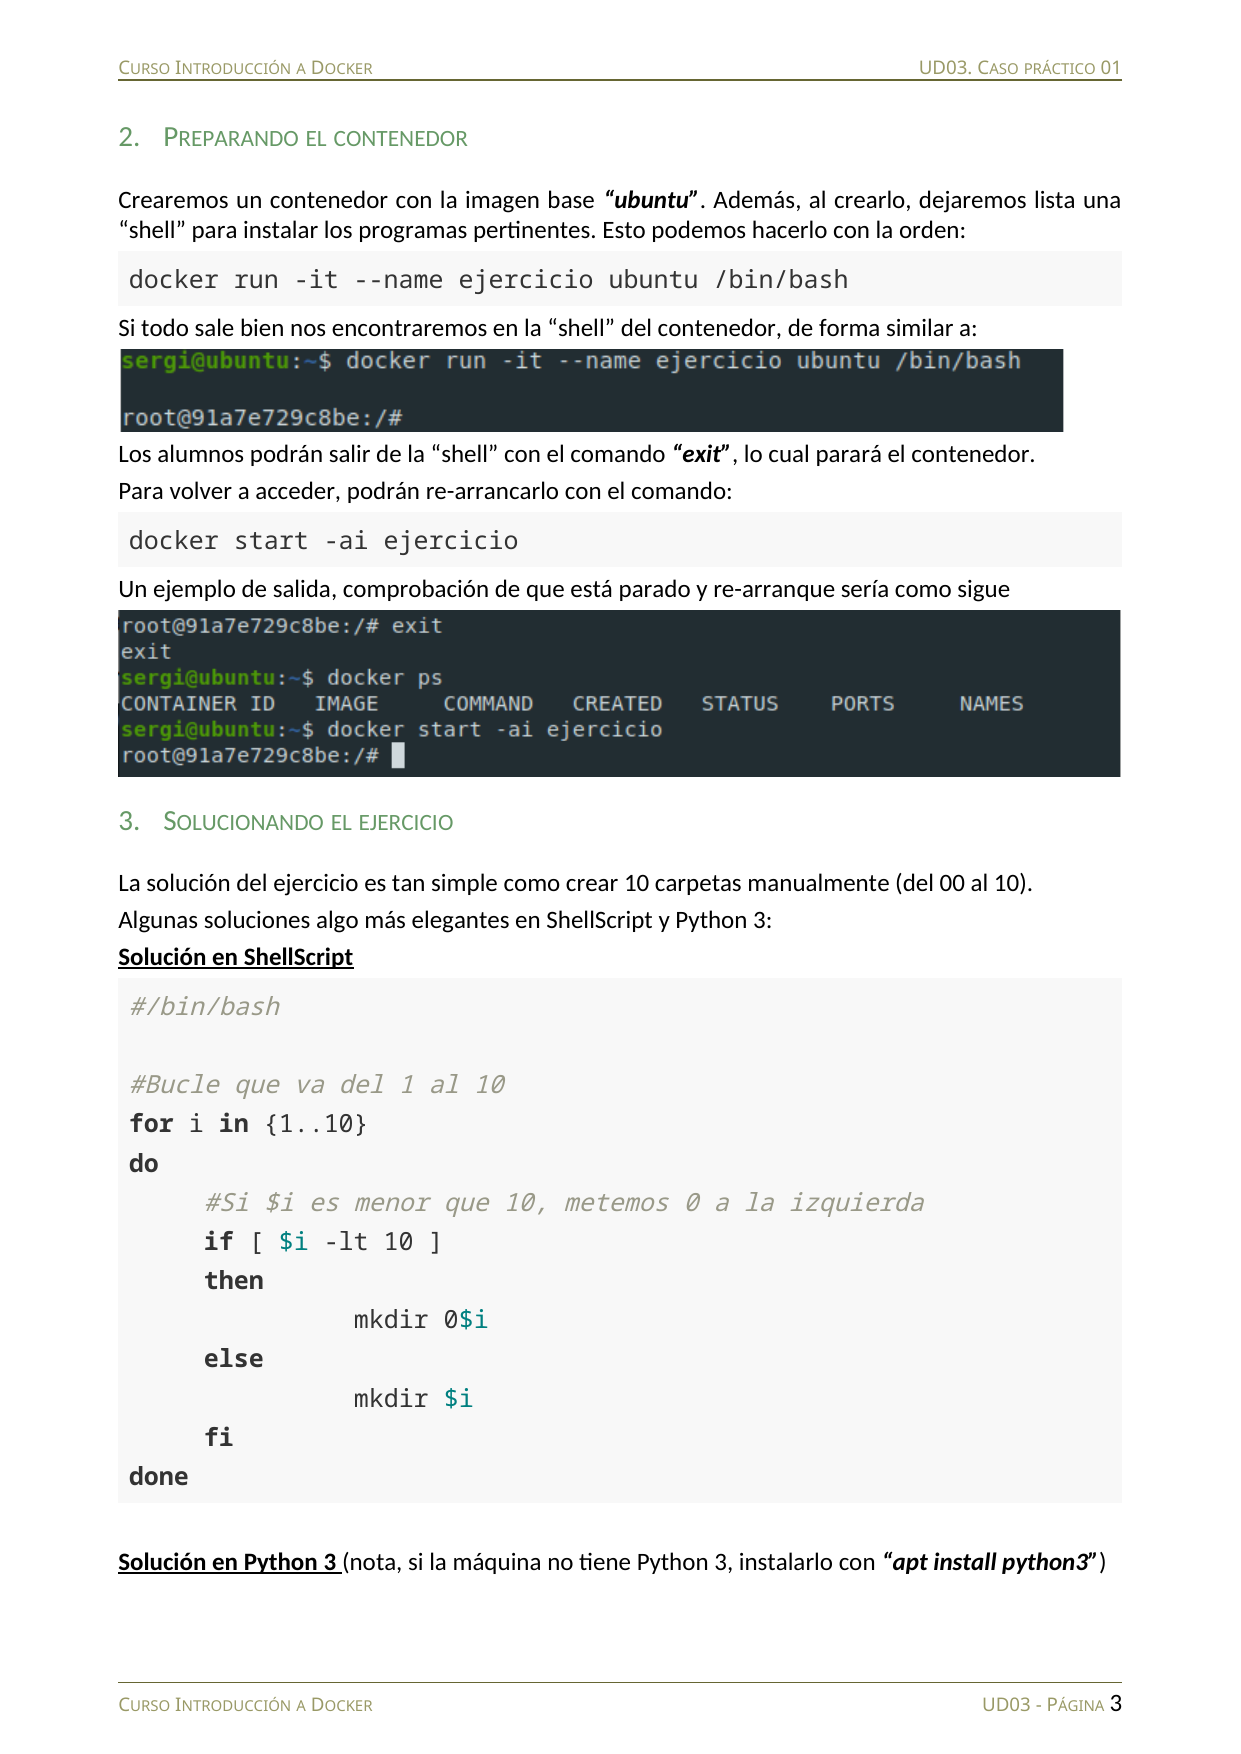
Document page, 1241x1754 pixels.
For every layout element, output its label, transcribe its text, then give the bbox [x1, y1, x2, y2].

table_header docker start -ai ejercicio [118, 512, 1122, 567]
text La solución del ejercicio es tan simple como crear 10 carpetas manualmente (del 00 al 10). [118, 867, 1122, 898]
text Para volver a acceder, podrán re-arrancarlo con el comando: [118, 475, 1122, 506]
picture [118, 610, 1122, 777]
picture [118, 349, 1064, 432]
table_header docker run -it --name ejercicio ubuntu /bin/bash [118, 251, 1122, 306]
text Crearemos un contenedor con la imagen base “ubuntu”. Además, al crearlo, dejaremos lista una “shell” para instalar los programas pertinentes. Esto podemos hacerlo con la orden: [118, 184, 1122, 245]
text Los alumnos podrán salir de la “shell” con el comando “exit”, lo cual parará el contenedor. [118, 438, 1122, 469]
text Un ejemplo de salida, comprobación de que está parado y re-arranque sería como sigue [118, 573, 1122, 604]
table_header #/bin/bash #Bucle que va del 1 al 10 for i in {1..10} do #Si $i es menor que 10, metemos 0 a la izquierda if [ $i -lt 10 ] then mkdir 0$i else mkdir $i fi done [118, 978, 1122, 1503]
subtitle Solucionando el ejercicio [118, 802, 1122, 837]
text Solución en Python 3 (nota, si la máquina no tiene Python 3, instalarlo con “apt install python3”) [118, 1546, 1122, 1577]
subtitle Preparando el contenedor [118, 118, 1122, 154]
text Solución en ShellScript [118, 941, 1122, 972]
text Si todo sale bien nos encontraremos en la “shell” del contenedor, de forma similar a: [118, 312, 1122, 343]
text Algunas soluciones algo más elegantes en ShellScript y Python 3: [118, 904, 1122, 935]
